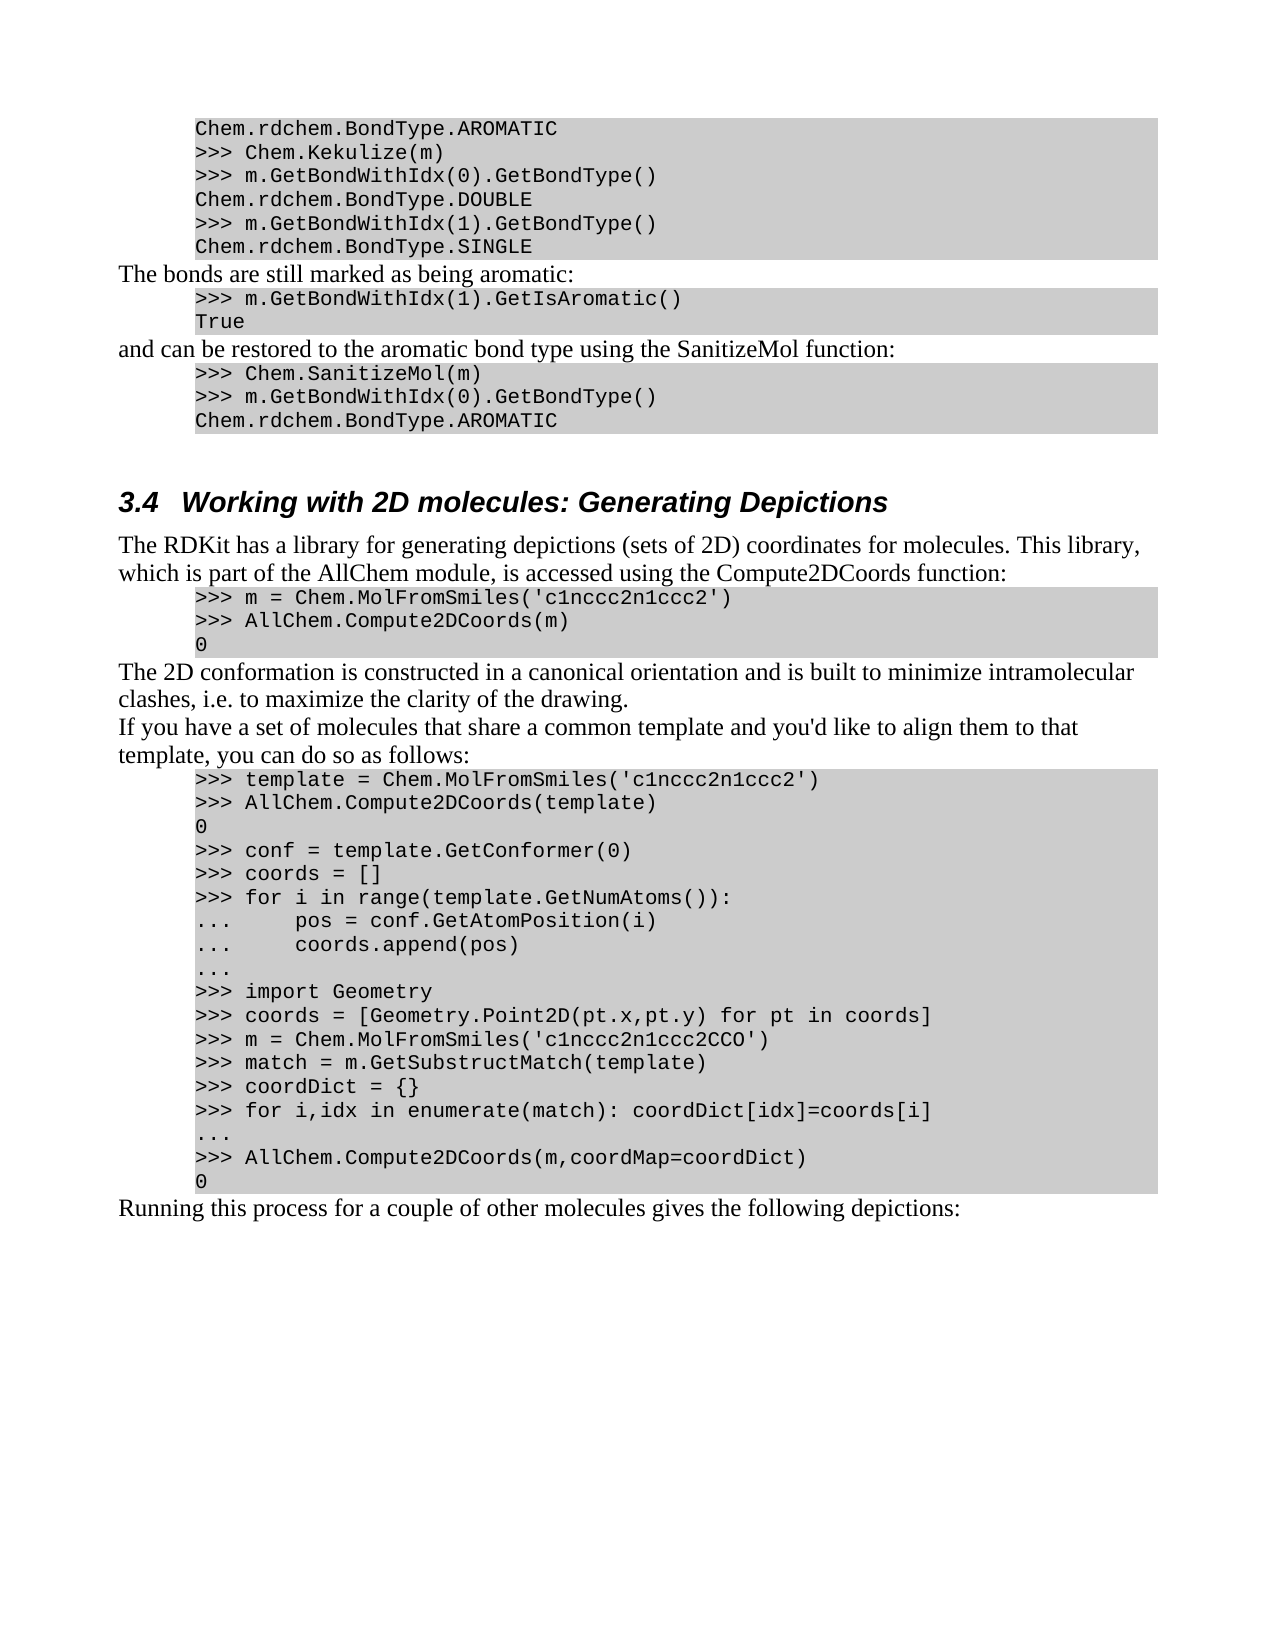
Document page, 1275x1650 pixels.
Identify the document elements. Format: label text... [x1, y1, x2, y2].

text ... pos = conf.GetAtomPosition(i) [195, 911, 1158, 934]
text >>> for i,idx in enumerate(match): coordDict[idx]=coords[i] [195, 1100, 1158, 1123]
text and can be restored to the aromatic bond type using the SanitizeMol function: [118, 335, 1157, 363]
text The bonds are still marked as being aromatic: [118, 260, 1157, 288]
text >>> m = Chem.MolFromSmiles('c1nccc2n1ccc2') [195, 587, 1158, 611]
text >>> AllChem.Compute2DCoords(template) [195, 792, 1158, 816]
text >>> for i in range(template.GetNumAtoms()): [195, 887, 1158, 911]
text >>> Chem.SanitizeMol(m) [195, 363, 1158, 386]
text If you have a set of molecules that share a common template and you'd like to align them to that template, you can do so as follows: [118, 713, 1157, 769]
text The RDKit has a library for generating depictions (sets of 2D) coordinates for molecules. This library, which is part of the AllChem module, is accessed using the Compute2DCoords function: [118, 531, 1157, 587]
text >>> m = Chem.MolFromSmiles('c1nccc2n1ccc2CCO') [195, 1029, 1158, 1052]
text >>> coords = [] [195, 863, 1158, 887]
text >>> m.GetBondWithIdx(1).GetBondType() [195, 213, 1158, 236]
text >>> Chem.Kekulize(m) [195, 142, 1158, 165]
text 0 [195, 1171, 1158, 1194]
text 0 [195, 634, 1158, 658]
text ... [195, 958, 1158, 981]
text >>> AllChem.Compute2DCoords(m) [195, 611, 1158, 634]
text >>> coords = [Geometry.Point2D(pt.x,pt.y) for pt in coords] [195, 1005, 1158, 1029]
text Chem.rdchem.BondType.AROMATIC [195, 118, 1158, 142]
text True [195, 311, 1158, 335]
text >>> template = Chem.MolFromSmiles('c1nccc2n1ccc2') [195, 769, 1158, 792]
text 0 [195, 816, 1158, 839]
text ... coords.append(pos) [195, 934, 1158, 958]
text >>> coordDict = {} [195, 1076, 1158, 1100]
text >>> AllChem.Compute2DCoords(m,coordMap=coordDict) [195, 1147, 1158, 1171]
text >>> conf = template.GetConformer(0) [195, 839, 1158, 863]
text >>> import Geometry [195, 981, 1158, 1005]
text >>> m.GetBondWithIdx(0).GetBondType() [195, 165, 1158, 189]
text Chem.rdchem.BondType.AROMATIC [195, 410, 1158, 434]
text Chem.rdchem.BondType.SINGLE [195, 236, 1158, 260]
text Running this process for a couple of other molecules gives the following depictions: [118, 1194, 1157, 1222]
text >>> m.GetBondWithIdx(0).GetBondType() [195, 386, 1158, 410]
text >>> m.GetBondWithIdx(1).GetIsAromatic() [195, 288, 1158, 311]
text The 2D conformation is constructed in a canonical orientation and is built to minimize intramolecular clashes, i.e. to maximize the clarity of the drawing. [118, 658, 1157, 713]
subtitle Working with 2D molecules: Generating Depictions [118, 486, 1157, 519]
text ... [195, 1123, 1158, 1147]
text Chem.rdchem.BondType.DOUBLE [195, 189, 1158, 213]
text >>> match = m.GetSubstructMatch(template) [195, 1052, 1158, 1076]
